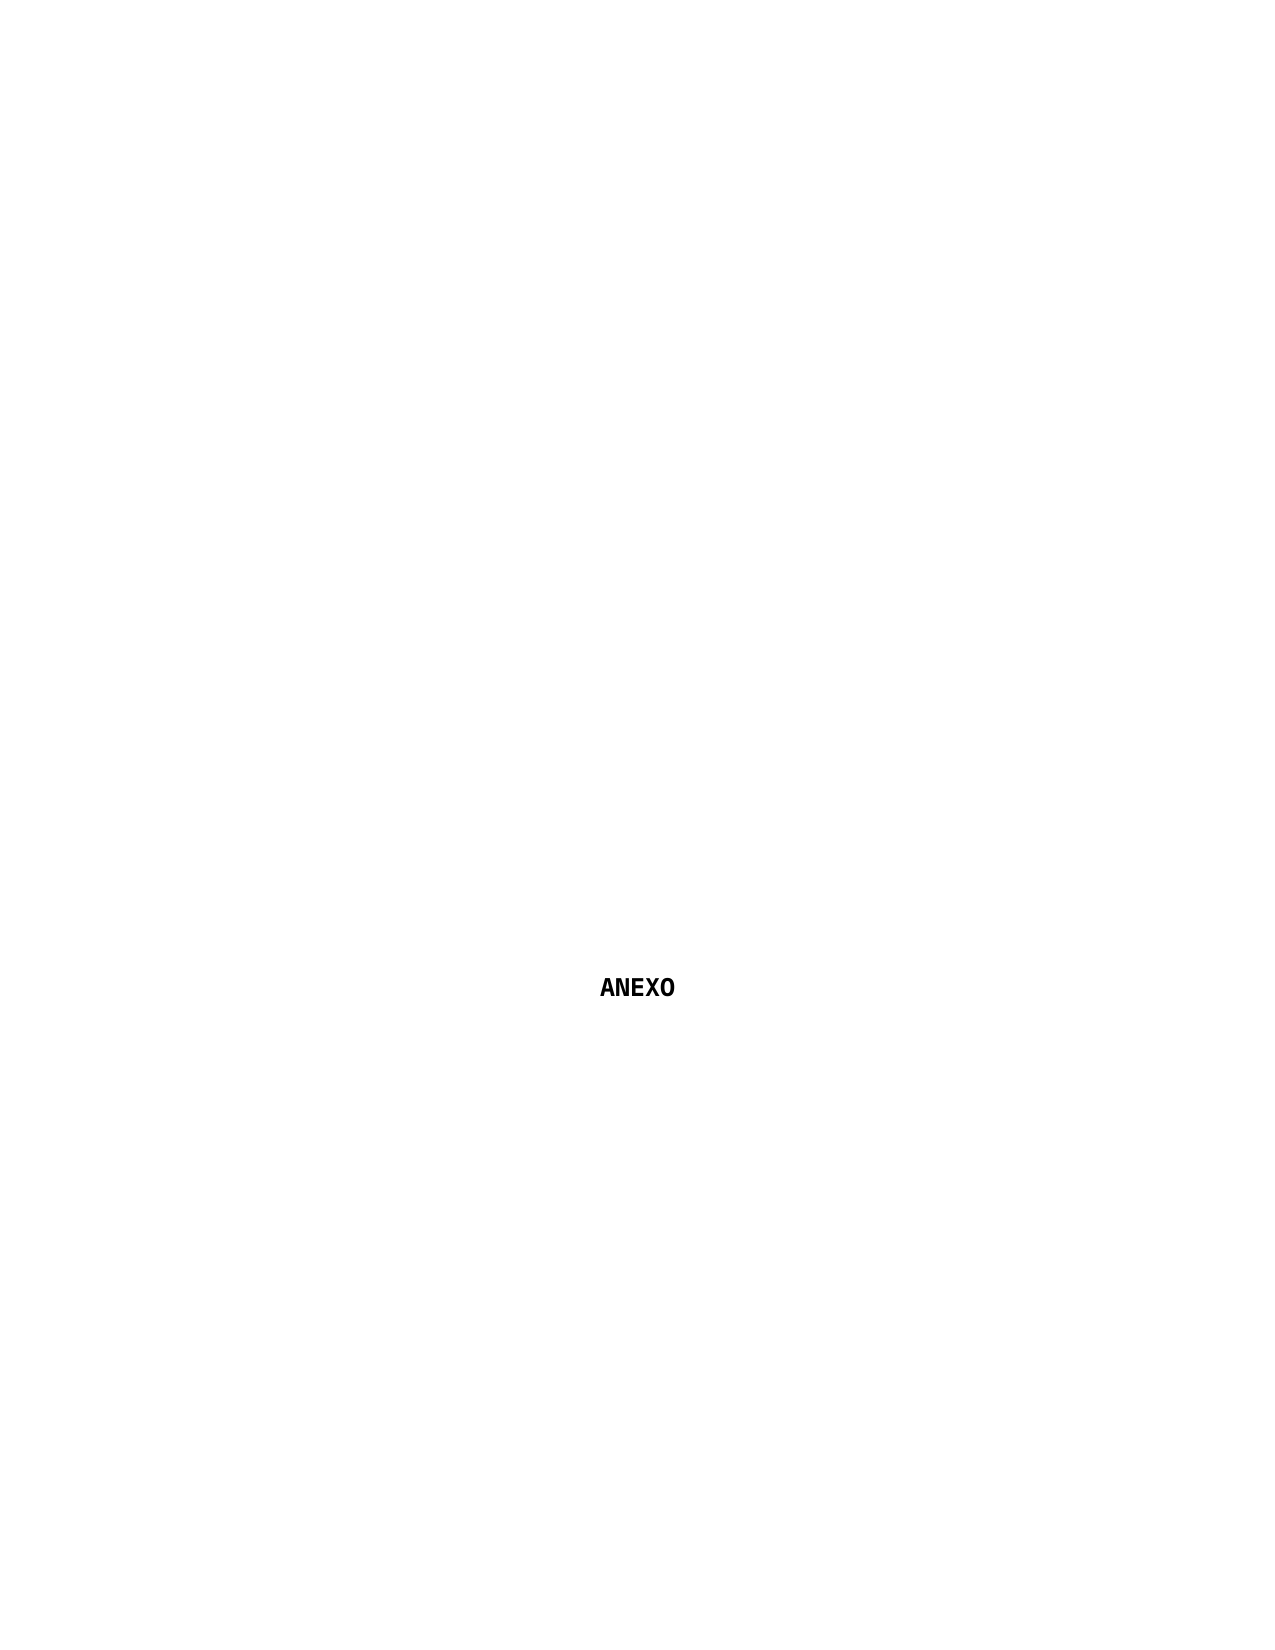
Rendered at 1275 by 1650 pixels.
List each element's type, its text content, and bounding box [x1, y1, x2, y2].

text ANEXO [118, 970, 1157, 1004]
